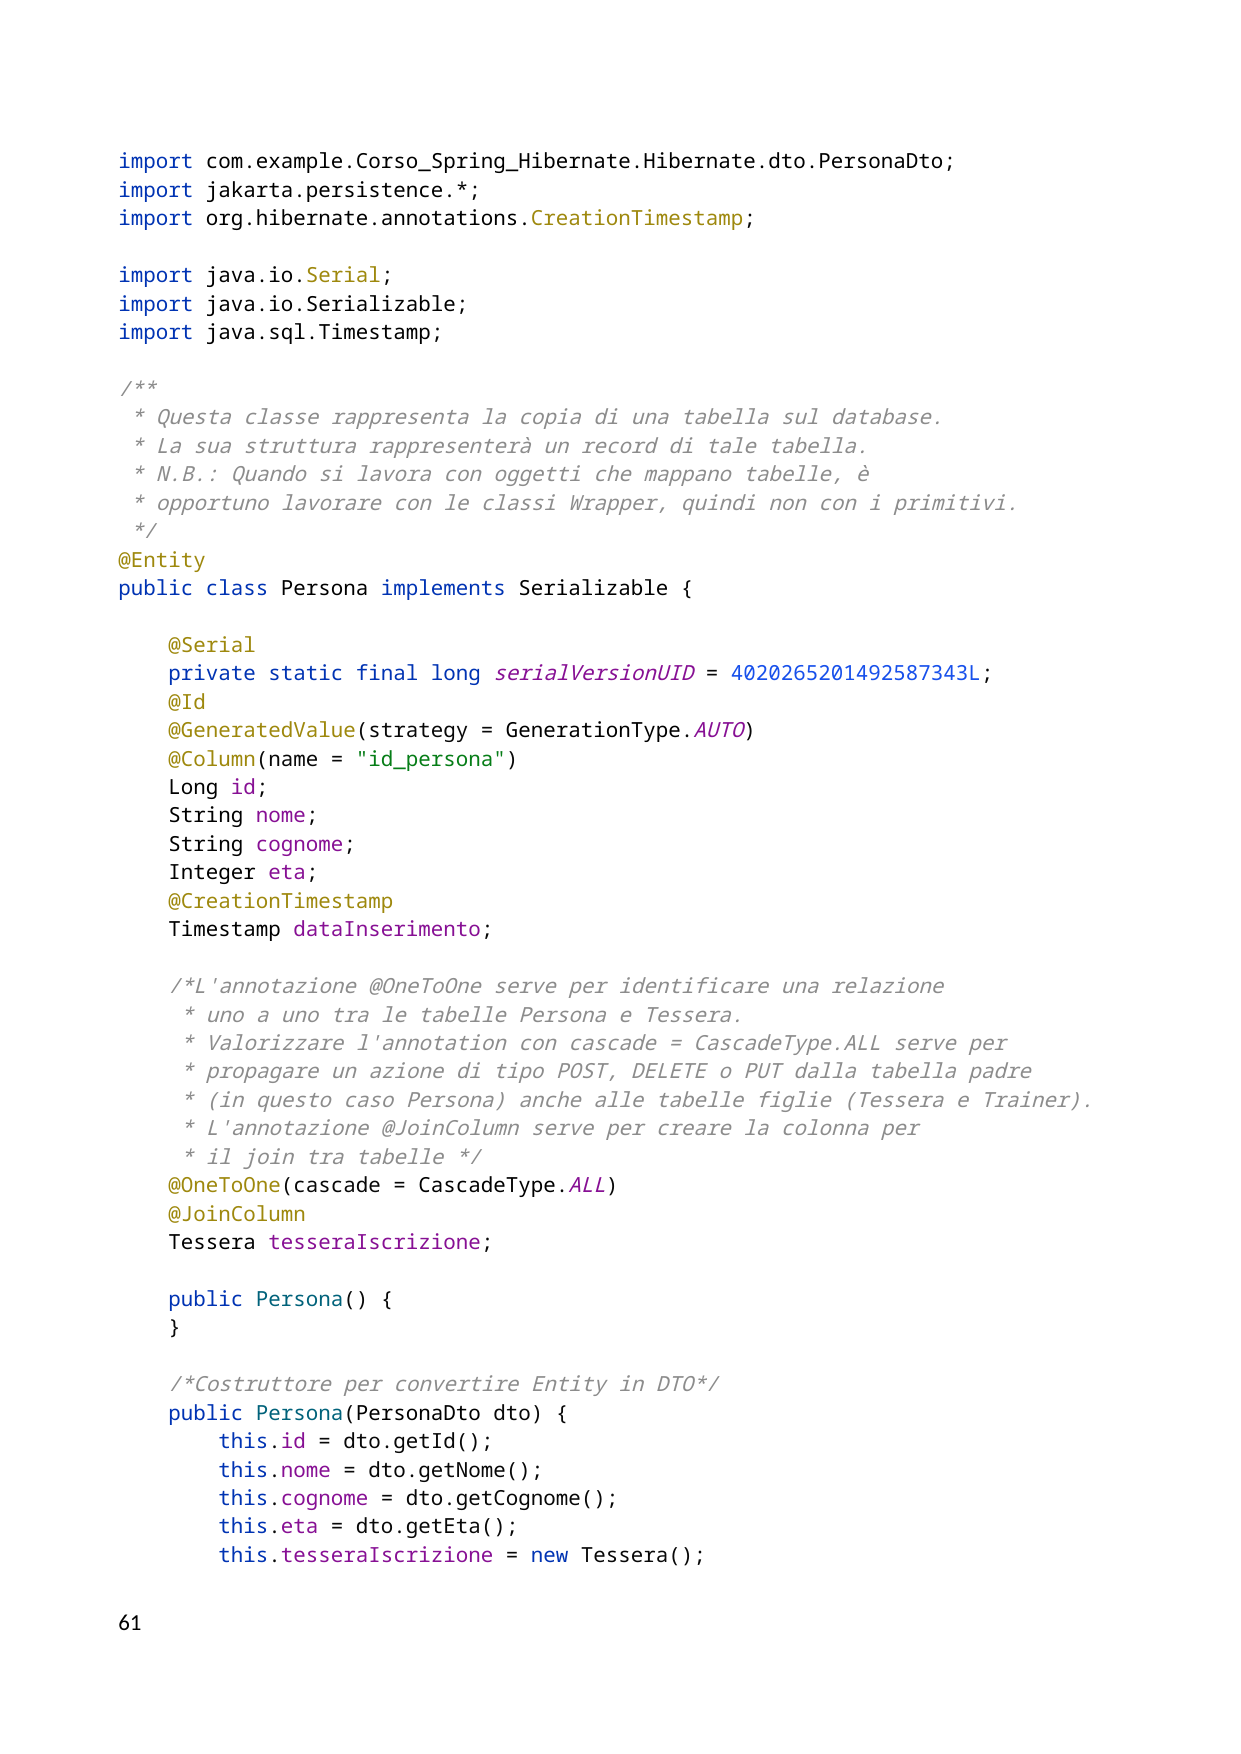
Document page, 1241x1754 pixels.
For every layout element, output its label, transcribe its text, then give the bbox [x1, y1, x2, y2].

text import com.example.Corso_Spring_Hibernate.Hibernate.dto.PersonaDto; import jakarta.persistence.*; import org.hibernate.annotations.CreationTimestamp; import java.io.Serial; import java.io.Serializable; import java.sql.Timestamp; /** * Questa classe rappresenta la copia di una tabella sul database. * La sua struttura rappresenterà un record di tale tabella. * N.B.: Quando si lavora con oggetti che mappano tabelle, è * opportuno lavorare con le classi Wrapper, quindi non con i primitivi. */ @Entity public class Persona implements Serializable { @Serial private static final long serialVersionUID = 4020265201492587343L; @Id @GeneratedValue(strategy = GenerationType.AUTO) @Column(name = "id_persona") Long id; String nome; String cognome; Integer eta; @CreationTimestamp Timestamp dataInserimento; /*L'annotazione @OneToOne serve per identificare una relazione * uno a uno tra le tabelle Persona e Tessera. * Valorizzare l'annotation con cascade = CascadeType.ALL serve per * propagare un azione di tipo POST, DELETE o PUT dalla tabella padre * (in questo caso Persona) anche alle tabelle figlie (Tessera e Trainer). * L'annotazione @JoinColumn serve per creare la colonna per * il join tra tabelle */ @OneToOne(cascade = CascadeType.ALL) @JoinColumn Tessera tesseraIscrizione; public Persona() { } /*Costruttore per convertire Entity in DTO*/ public Persona(PersonaDto dto) { this.id = dto.getId(); this.nome = dto.getNome(); this.cognome = dto.getCognome(); this.eta = dto.getEta(); this.tesseraIscrizione = new Tessera(); [118, 118, 1122, 1568]
